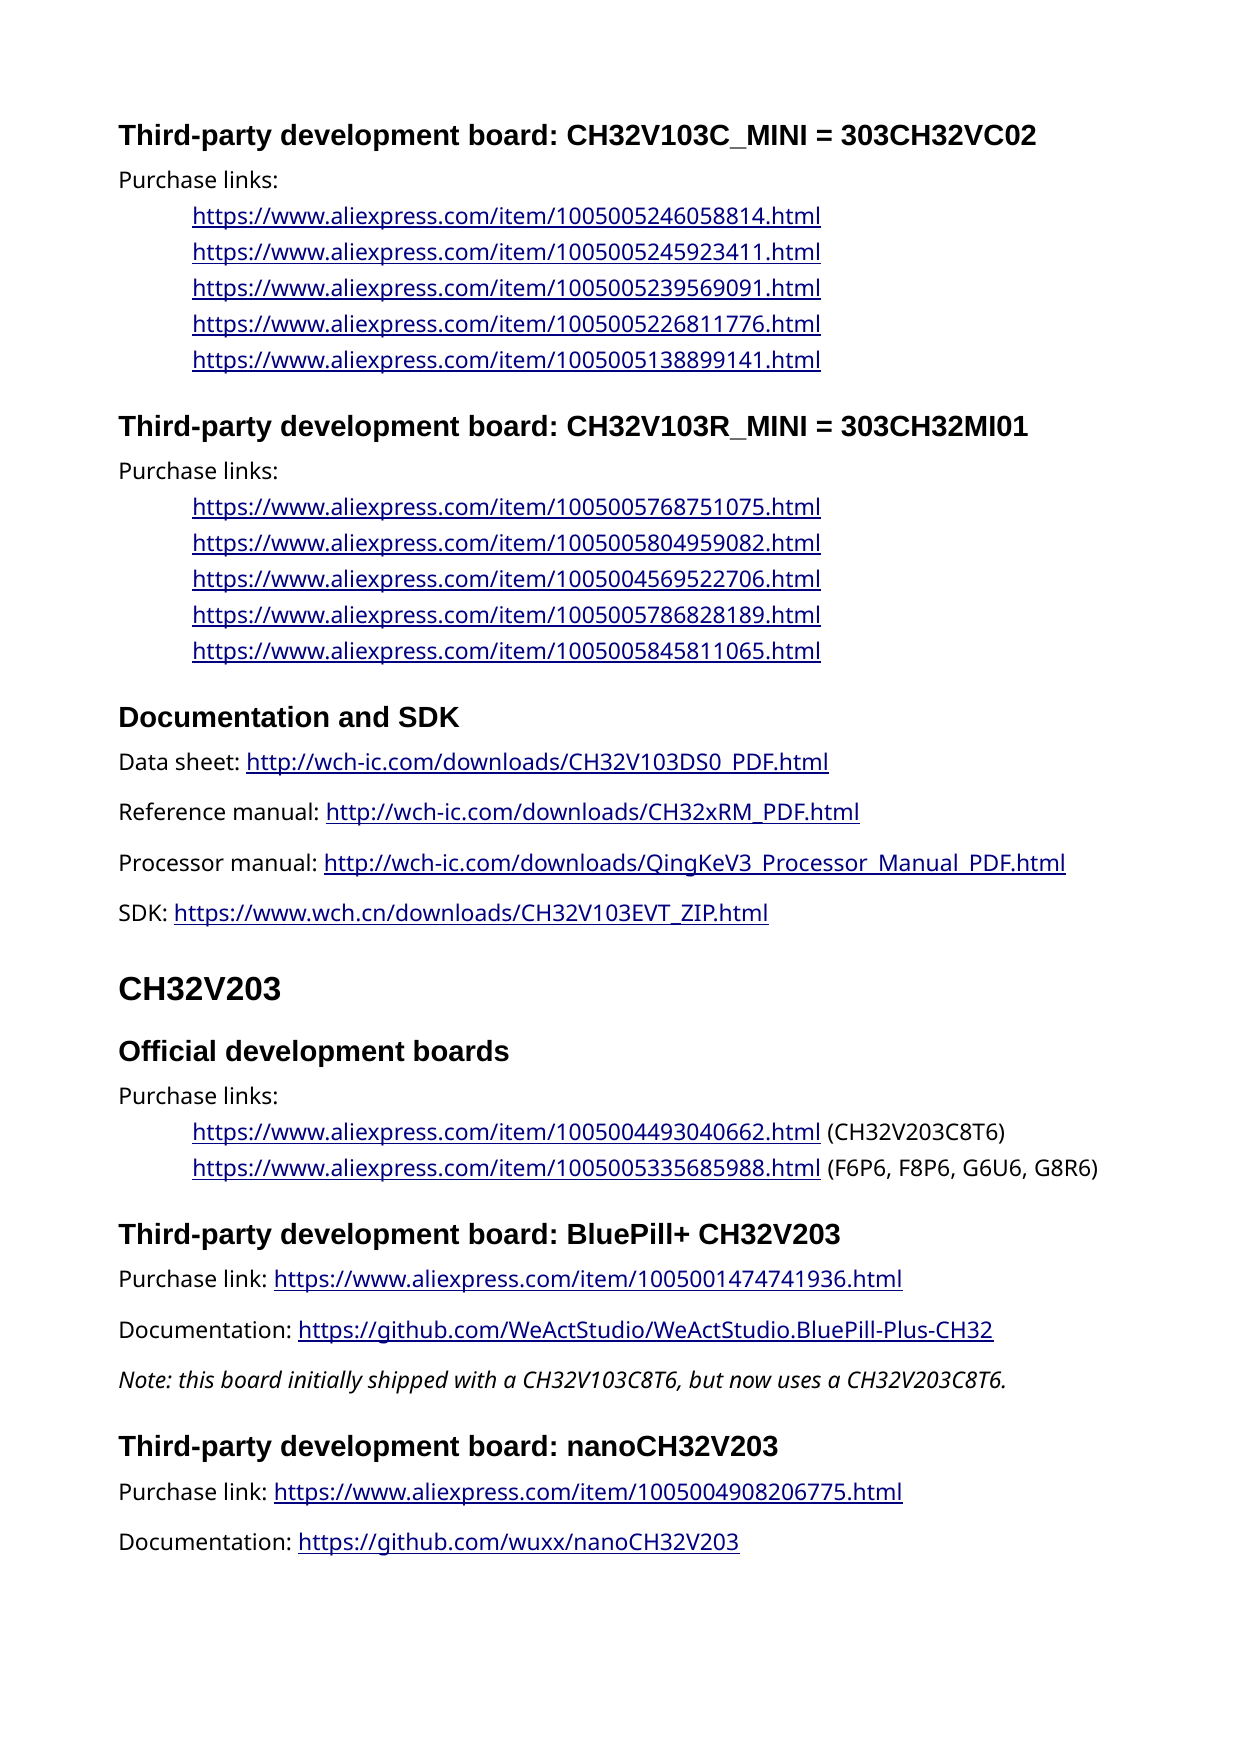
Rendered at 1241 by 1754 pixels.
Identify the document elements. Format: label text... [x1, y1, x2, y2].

text https://www.aliexpress.com/item/1005005786828189.html [192, 599, 1122, 630]
text Data sheet: http://wch-ic.com/downloads/CH32V103DS0_PDF.html [118, 746, 1122, 777]
subtitle Third-party development board: nanoCH32V203 [118, 1429, 1122, 1463]
subtitle Third-party development board: CH32V103C_MINI = 303CH32VC02 [118, 118, 1122, 152]
text https://www.aliexpress.com/item/1005005226811776.html [192, 308, 1122, 339]
text Processor manual: http://wch-ic.com/downloads/QingKeV3_Processor_Manual_PDF.html [118, 847, 1122, 878]
text https://www.aliexpress.com/item/1005005245923411.html [192, 236, 1122, 267]
text https://www.aliexpress.com/item/1005005804959082.html [192, 527, 1122, 558]
text https://www.aliexpress.com/item/1005005239569091.html [192, 272, 1122, 303]
text Note: this board initially shipped with a CH32V103C8T6, but now uses a CH32V203C8T6. [118, 1364, 1122, 1396]
subtitle Third-party development board: CH32V103R_MINI = 303CH32MI01 [118, 409, 1122, 442]
subtitle Documentation and SDK [118, 700, 1122, 733]
text https://www.aliexpress.com/item/1005005335685988.html (F6P6, F8P6, G6U6, G8R6) [192, 1152, 1122, 1183]
subtitle Official development boards [118, 1034, 1122, 1068]
text Purchase links: [118, 1080, 1122, 1112]
text https://www.aliexpress.com/item/1005005768751075.html [192, 491, 1122, 522]
text Purchase links: [118, 164, 1122, 195]
text https://www.aliexpress.com/item/1005005845811065.html [192, 635, 1122, 666]
text SDK: https://www.wch.cn/downloads/CH32V103EVT_ZIP.html [118, 897, 1122, 929]
text Purchase link: https://www.aliexpress.com/item/1005001474741936.html [118, 1263, 1122, 1294]
text https://www.aliexpress.com/item/1005005246058814.html [192, 200, 1122, 231]
text https://www.aliexpress.com/item/1005005138899141.html [192, 344, 1122, 375]
text https://www.aliexpress.com/item/1005004493040662.html (CH32V203C8T6) [192, 1116, 1122, 1147]
text Purchase link: https://www.aliexpress.com/item/1005004908206775.html [118, 1476, 1122, 1507]
subtitle CH32V203 [118, 969, 1122, 1007]
text Documentation: https://github.com/wuxx/nanoCH32V203 [118, 1526, 1122, 1557]
text Reference manual: http://wch-ic.com/downloads/CH32xRM_PDF.html [118, 796, 1122, 828]
text Purchase links: [118, 455, 1122, 486]
text Documentation: https://github.com/WeActStudio/WeActStudio.BluePill-Plus-CH32 [118, 1314, 1122, 1345]
subtitle Third-party development board: BluePill+ CH32V203 [118, 1217, 1122, 1251]
text https://www.aliexpress.com/item/1005004569522706.html [192, 563, 1122, 594]
